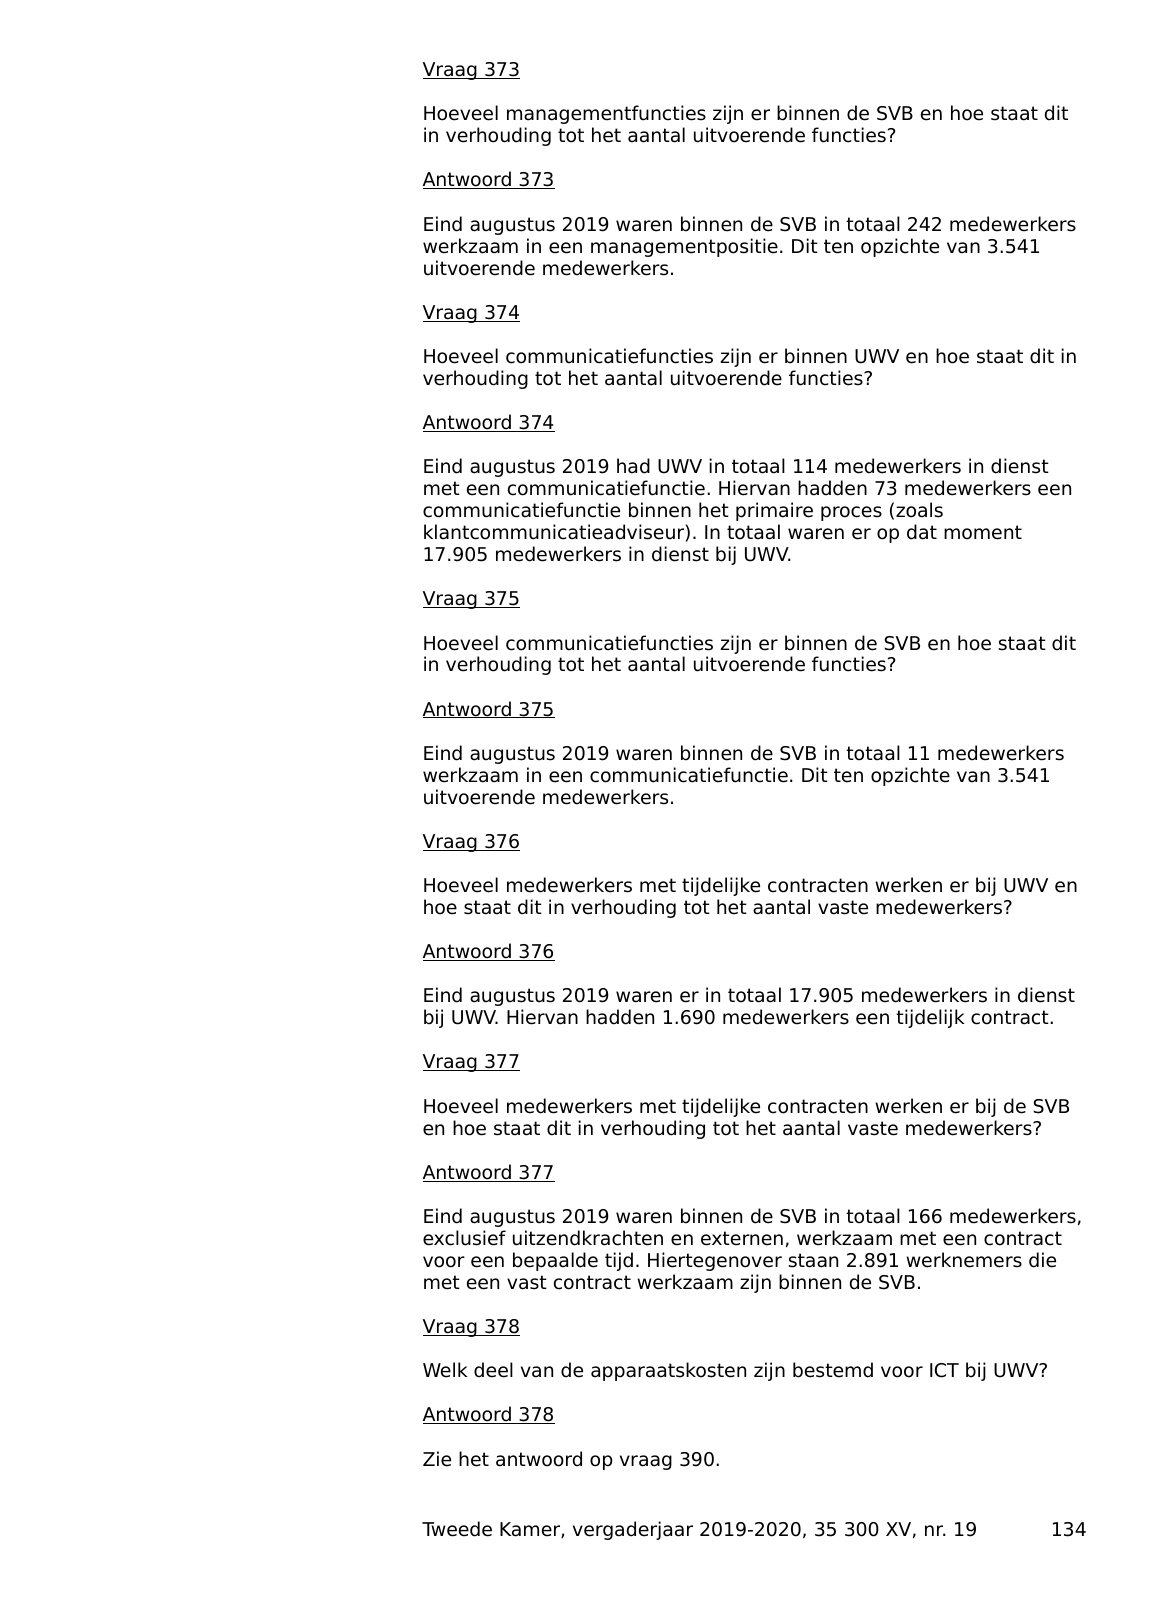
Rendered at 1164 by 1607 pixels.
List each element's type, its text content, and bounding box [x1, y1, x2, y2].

subtitle Vraag 373 [422, 59, 1087, 81]
text Eind augustus 2019 waren binnen de SVB in totaal 242 medewerkers werkzaam in een managementpositie. Dit ten opzichte van 3.541 uitvoerende medewerkers. [422, 213, 1087, 279]
text Hoeveel communicatiefuncties zijn er binnen UWV en hoe staat dit in verhouding tot het aantal uitvoerende functies? [422, 346, 1087, 390]
subtitle Vraag 376 [422, 831, 1087, 853]
text Welk deel van de apparaatskosten zijn bestemd voor ICT bij UWV? [422, 1360, 1087, 1382]
text Eind augustus 2019 had UWV in totaal 114 medewerkers in dienst met een communicatiefunctie. Hiervan hadden 73 medewerkers een communicatiefunctie binnen het primaire proces (zoals klantcommunicatieadviseur). In totaal waren er op dat moment 17.905 medewerkers in dienst bij UWV. [422, 456, 1087, 566]
subtitle Antwoord 378 [422, 1404, 1087, 1426]
text Eind augustus 2019 waren er in totaal 17.905 medewerkers in dienst bij UWV. Hiervan hadden 1.690 medewerkers een tijdelijk contract. [422, 985, 1087, 1029]
text Zie het antwoord op vraag 390. [422, 1448, 1087, 1471]
subtitle Antwoord 374 [422, 412, 1087, 434]
subtitle Antwoord 375 [422, 698, 1087, 721]
text Hoeveel managementfuncties zijn er binnen de SVB en hoe staat dit in verhouding tot het aantal uitvoerende functies? [422, 103, 1087, 147]
text Hoeveel medewerkers met tijdelijke contracten werken er bij UWV en hoe staat dit in verhouding tot het aantal vaste medewerkers? [422, 875, 1087, 919]
text Eind augustus 2019 waren binnen de SVB in totaal 166 medewerkers, exclusief uitzendkrachten en externen, werkzaam met een contract voor een bepaalde tijd. Hiertegenover staan 2.891 werknemers die met een vast contract werkzaam zijn binnen de SVB. [422, 1206, 1087, 1294]
text Eind augustus 2019 waren binnen de SVB in totaal 11 medewerkers werkzaam in een communicatiefunctie. Dit ten opzichte van 3.541 uitvoerende medewerkers. [422, 743, 1087, 809]
subtitle Antwoord 377 [422, 1162, 1087, 1184]
subtitle Vraag 374 [422, 302, 1087, 324]
subtitle Antwoord 373 [422, 169, 1087, 191]
text Hoeveel communicatiefuncties zijn er binnen de SVB en hoe staat dit in verhouding tot het aantal uitvoerende functies? [422, 632, 1087, 676]
subtitle Vraag 378 [422, 1316, 1087, 1338]
subtitle Vraag 375 [422, 588, 1087, 610]
text Hoeveel medewerkers met tijdelijke contracten werken er bij de SVB en hoe staat dit in verhouding tot het aantal vaste medewerkers? [422, 1096, 1087, 1139]
subtitle Antwoord 376 [422, 941, 1087, 963]
subtitle Vraag 377 [422, 1051, 1087, 1073]
